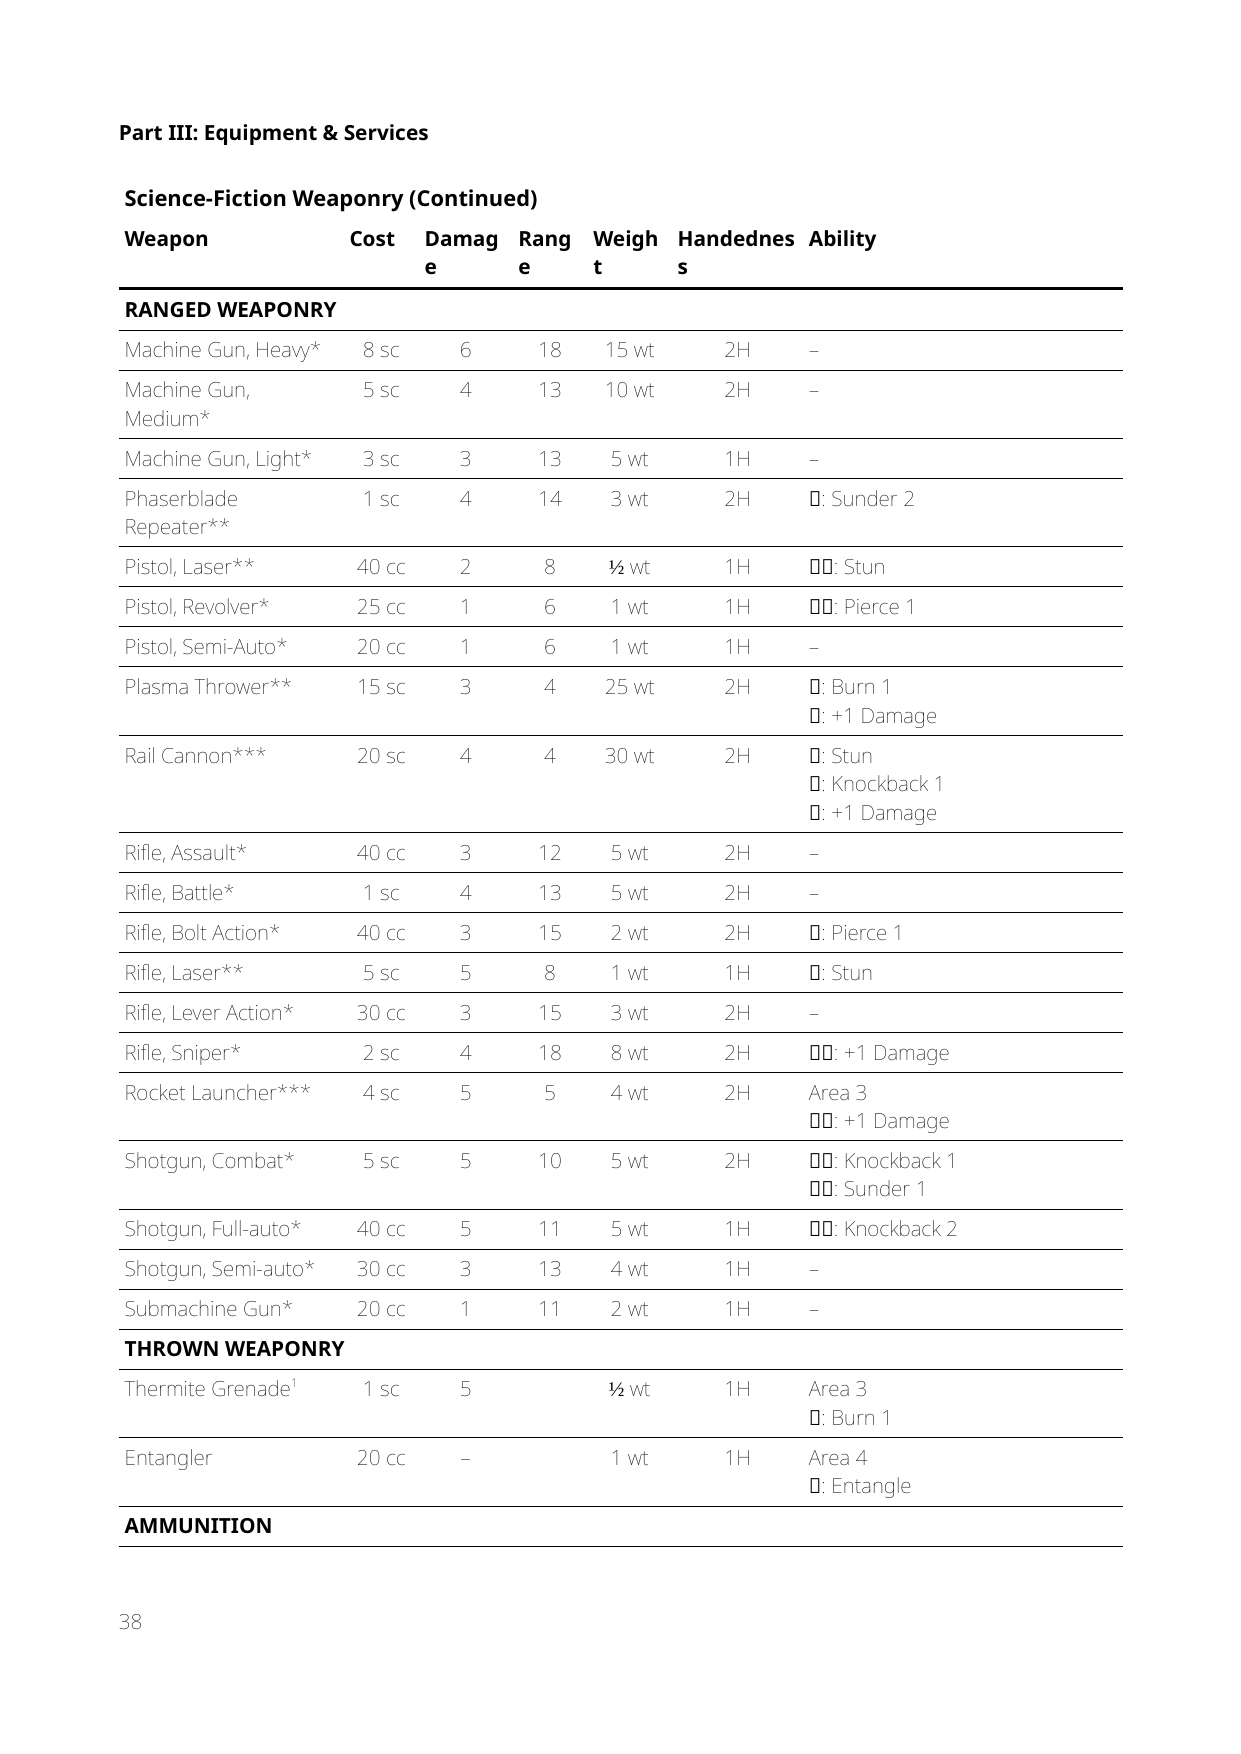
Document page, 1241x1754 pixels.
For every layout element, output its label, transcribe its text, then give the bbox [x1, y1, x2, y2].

table_cell 18 [512, 1033, 587, 1072]
table_cell 1H [672, 547, 803, 586]
table_cell 5 wt [587, 1210, 672, 1249]
table_cell 3 [419, 833, 512, 872]
table_cell Rail Cannon*** [119, 736, 343, 832]
table_cell 20 cc [344, 1290, 418, 1329]
table_cell Shotgun, Full-auto* [119, 1210, 343, 1249]
table_cell – [803, 993, 1123, 1032]
table_cell 2H [672, 479, 803, 546]
table_cell 18 [512, 331, 587, 369]
table_cell Rifle, Lever Action* [119, 993, 343, 1032]
table_cell 13 [512, 873, 587, 912]
table_cell 4 [512, 736, 587, 832]
table_cell – [803, 833, 1123, 872]
table_cell Pistol, Revolver* [119, 587, 343, 626]
table_cell 1 wt [587, 953, 672, 992]
table_cell 8 wt [587, 1033, 672, 1072]
table_cell 13 [512, 439, 587, 478]
table_cell 10 wt [587, 371, 672, 438]
table_cell : Stun [803, 953, 1123, 992]
table_cell 5 sc [344, 371, 418, 438]
table_cell – [803, 627, 1123, 666]
table_cell 15 [512, 993, 587, 1032]
table_cell Shotgun, Combat* [119, 1141, 343, 1209]
table_cell Area 3 : +1 Damage [803, 1073, 1123, 1140]
table_cell 11 [512, 1290, 587, 1329]
table_cell Entangler [119, 1438, 343, 1506]
table_cell RANGED WEAPONRY [119, 290, 1123, 329]
table_cell Plasma Thrower** [119, 667, 343, 735]
table_cell 2H [672, 1141, 803, 1209]
table_cell 4 sc [344, 1073, 418, 1140]
table_cell 5 [419, 1370, 512, 1437]
table_cell 5 wt [587, 833, 672, 872]
table_cell 2H [672, 873, 803, 912]
table_cell 3 [419, 439, 512, 478]
table_cell 4 [419, 371, 512, 438]
table_cell 2H [672, 736, 803, 832]
table_cell Rifle, Laser** [119, 953, 343, 992]
table_cell 1H [672, 1290, 803, 1329]
table_cell – [803, 873, 1123, 912]
table_cell Pistol, Semi-Auto* [119, 627, 343, 666]
table_cell 25 wt [587, 667, 672, 735]
table_cell 6 [419, 331, 512, 369]
table_cell 1 sc [344, 1370, 418, 1437]
table_cell 1H [672, 953, 803, 992]
table_cell 5 [419, 1073, 512, 1140]
table_cell 25 cc [344, 587, 418, 626]
table_cell 20 cc [344, 1438, 418, 1506]
table_cell 5 wt [587, 1141, 672, 1209]
table_cell Rifle, Assault* [119, 833, 343, 872]
table_cell Weight [587, 218, 672, 287]
table_cell 1H [672, 1370, 803, 1437]
table_cell 1 sc [344, 479, 418, 546]
table_cell – [803, 331, 1123, 369]
table_cell 5 wt [587, 439, 672, 478]
table_cell Phaserblade Repeater** [119, 479, 343, 546]
table_cell 4 [419, 1033, 512, 1072]
table_cell 1 wt [587, 1438, 672, 1506]
table_cell 30 wt [587, 736, 672, 832]
table_cell Rocket Launcher*** [119, 1073, 343, 1140]
table_cell 13 [512, 1250, 587, 1289]
table_cell 30 cc [344, 993, 418, 1032]
table_cell Range [512, 218, 587, 287]
table_cell 3 wt [587, 479, 672, 546]
table_cell 1H [672, 439, 803, 478]
table_cell 14 [512, 479, 587, 546]
table_cell 5 sc [344, 1141, 418, 1209]
table_cell 3 [419, 667, 512, 735]
table_cell 1H [672, 1438, 803, 1506]
table_cell 2H [672, 667, 803, 735]
table_cell – [803, 371, 1123, 438]
table_cell : Knockback 2 [803, 1210, 1123, 1249]
table_cell 1H [672, 1210, 803, 1249]
table_cell 30 cc [344, 1250, 418, 1289]
table_cell 20 sc [344, 736, 418, 832]
table_cell Submachine Gun* [119, 1290, 343, 1329]
table_cell Machine Gun, Medium* [119, 371, 343, 438]
table_cell 3 [419, 913, 512, 952]
table_cell : Pierce 1 [803, 587, 1123, 626]
table_cell : +1 Damage [803, 1033, 1123, 1072]
table_cell 20 cc [344, 627, 418, 666]
table_cell 3 [419, 1250, 512, 1289]
table_cell 1H [672, 1250, 803, 1289]
table_cell Pistol, Laser** [119, 547, 343, 586]
table_cell 2H [672, 913, 803, 952]
table_cell 5 wt [587, 873, 672, 912]
table_cell 8 [512, 953, 587, 992]
table_cell 1H [672, 587, 803, 626]
table_cell ½ wt [587, 1370, 672, 1437]
table_cell 5 sc [344, 953, 418, 992]
table_cell : Stun [803, 547, 1123, 586]
table_cell – [803, 1250, 1123, 1289]
table_cell 40 cc [344, 833, 418, 872]
table_cell 4 wt [587, 1250, 672, 1289]
table_cell 4 [419, 873, 512, 912]
table_cell 15 wt [587, 331, 672, 369]
table_cell THROWN WEAPONRY [119, 1330, 1123, 1369]
table_cell : Knockback 1 : Sunder 1 [803, 1141, 1123, 1209]
table_cell 1 [419, 627, 512, 666]
table_cell 3 [419, 993, 512, 1032]
table_cell 40 cc [344, 913, 418, 952]
table_cell [512, 1370, 587, 1437]
table_cell 2H [672, 371, 803, 438]
table_cell 12 [512, 833, 587, 872]
table_cell 2 wt [587, 1290, 672, 1329]
table_cell Cost [344, 218, 418, 287]
table_cell 6 [512, 627, 587, 666]
table_cell Shotgun, Semi-auto* [119, 1250, 343, 1289]
table_cell 5 [512, 1073, 587, 1140]
table_cell 8 sc [344, 331, 418, 369]
table_cell 1 [419, 1290, 512, 1329]
table_cell 1 sc [344, 873, 418, 912]
table_cell 3 sc [344, 439, 418, 478]
table_cell AMMUNITION [119, 1507, 1123, 1546]
table_cell [512, 1438, 587, 1506]
table_cell 2H [672, 331, 803, 369]
table_cell 4 wt [587, 1073, 672, 1140]
table_cell 6 [512, 587, 587, 626]
table_cell 2 sc [344, 1033, 418, 1072]
table_header Science-Fiction Weaponry (Continued) [119, 177, 1123, 218]
table_cell 5 [419, 1210, 512, 1249]
table_cell 13 [512, 371, 587, 438]
table_cell 5 [419, 953, 512, 992]
table_cell Damage [419, 218, 512, 287]
table_cell 2H [672, 1073, 803, 1140]
table_cell : Burn 1 : +1 Damage [803, 667, 1123, 735]
table_cell Weapon [119, 218, 343, 287]
table_cell 40 cc [344, 1210, 418, 1249]
table_cell 2H [672, 993, 803, 1032]
table_cell 4 [419, 736, 512, 832]
table_cell 1 wt [587, 587, 672, 626]
table_cell 8 [512, 547, 587, 586]
table_cell : Sunder 2 [803, 479, 1123, 546]
table_cell Rifle, Battle* [119, 873, 343, 912]
table_cell 2H [672, 1033, 803, 1072]
table_cell 4 [419, 479, 512, 546]
table_cell 4 [512, 667, 587, 735]
table_cell Rifle, Sniper* [119, 1033, 343, 1072]
table_cell Thermite Grenade1 [119, 1370, 343, 1437]
table_cell – [803, 1290, 1123, 1329]
table_cell 15 [512, 913, 587, 952]
table_cell 1H [672, 627, 803, 666]
table_cell 40 cc [344, 547, 418, 586]
table_cell 15 sc [344, 667, 418, 735]
table_cell – [803, 439, 1123, 478]
table_cell – [419, 1438, 512, 1506]
table_cell Area 3 : Burn 1 [803, 1370, 1123, 1437]
table_cell ½ wt [587, 547, 672, 586]
table_cell 2H [672, 833, 803, 872]
table_cell 11 [512, 1210, 587, 1249]
table_cell Ability [803, 218, 1123, 287]
table_cell 2 [419, 547, 512, 586]
table_cell 1 wt [587, 627, 672, 666]
table_cell Rifle, Bolt Action* [119, 913, 343, 952]
table_cell Area 4 : Entangle [803, 1438, 1123, 1506]
table_cell 3 wt [587, 993, 672, 1032]
table_cell 5 [419, 1141, 512, 1209]
table_cell Machine Gun, Heavy* [119, 331, 343, 369]
table_cell : Stun : Knockback 1 : +1 Damage [803, 736, 1123, 832]
table_cell 10 [512, 1141, 587, 1209]
table_cell 1 [419, 587, 512, 626]
table_cell : Pierce 1 [803, 913, 1123, 952]
table_cell Handedness [672, 218, 803, 287]
table_cell 2 wt [587, 913, 672, 952]
table_cell Machine Gun, Light* [119, 439, 343, 478]
